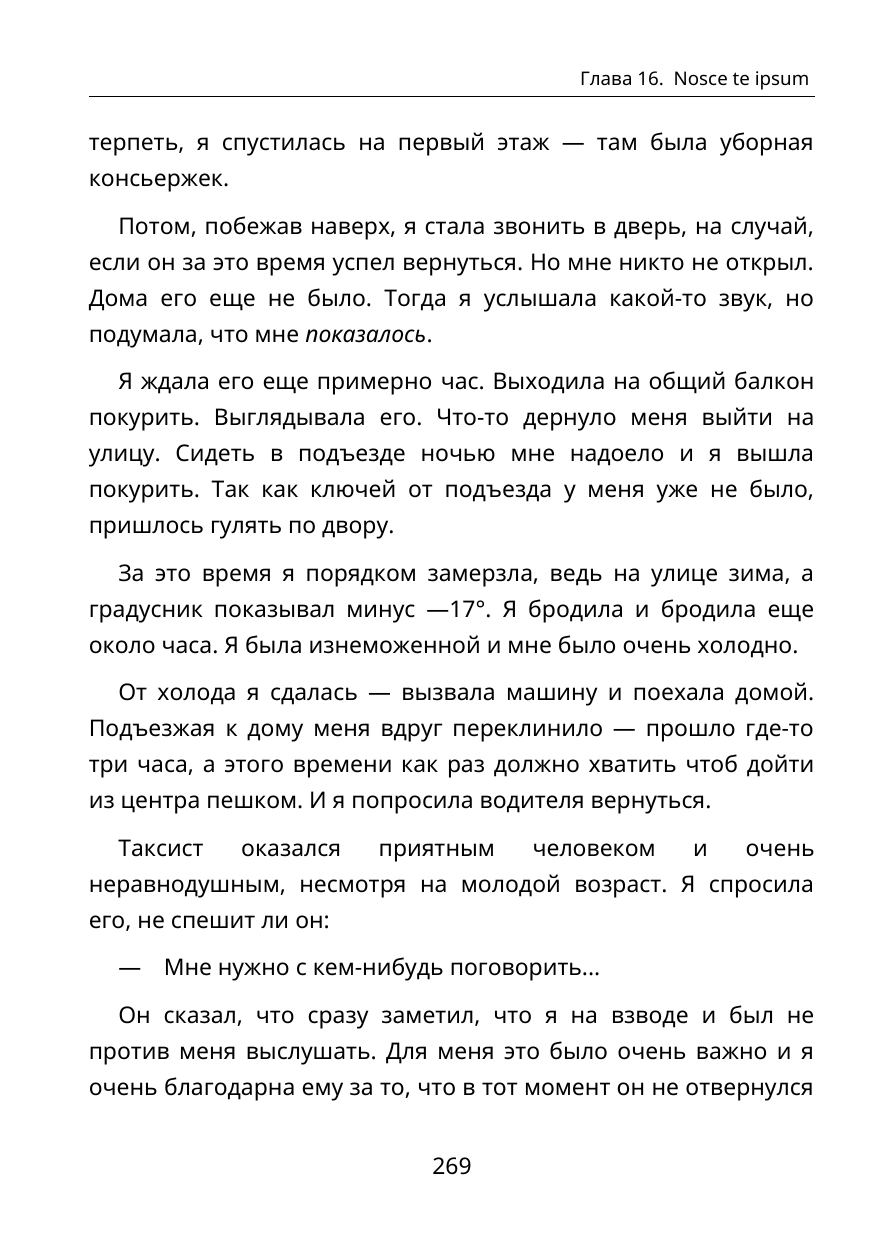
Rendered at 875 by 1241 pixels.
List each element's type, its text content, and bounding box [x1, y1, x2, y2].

text Таксист оказался приятным человеком и очень неравнодушным, несмотря на молодой возраст. Я спросила его, не спешит ли он: [88, 832, 815, 935]
text Он сказал, что сразу заметил, что я на взводе и был не против меня выслушать. Для меня это было очень важно и я очень благодарна ему за то, что в тот момент он не отвернулся [88, 999, 815, 1102]
list Мне нужно с кем-нибудь поговорить... [88, 951, 815, 983]
text За это время я порядком замерзла, ведь на улице зима, а градусник показывал минус —17°. Я бродила и бродила еще около часа. Я была изнеможенной и мне было очень холодно. [88, 557, 815, 660]
text терпеть, я спустилась на первый этаж — там была уборная консьержек. [88, 126, 815, 193]
text Потом, побежав наверх, я стала звонить в дверь, на случай, если он за это время успел вернуться. Но мне никто не открыл. Дома его еще не было. Тогда я услышала какой-то звук, но подумала, что мне показалось. [88, 210, 815, 349]
text От холода я сдалась — вызвала машину и поехала домой. Подъезжая к дому меня вдруг переклинило — прошло где-то три часа, а этого времени как раз должно хватить чтоб дойти из центра пешком. И я попросила водителя вернуться. [88, 676, 815, 815]
text Я ждала его еще примерно час. Выходила на общий балкон покурить. Выглядывала его. Что-то дернуло меня выйти на улицу. Сидеть в подъезде ночью мне надоело и я вышла покурить. Так как ключей от подъезда у меня уже не было, пришлось гулять по двору. [88, 365, 815, 540]
